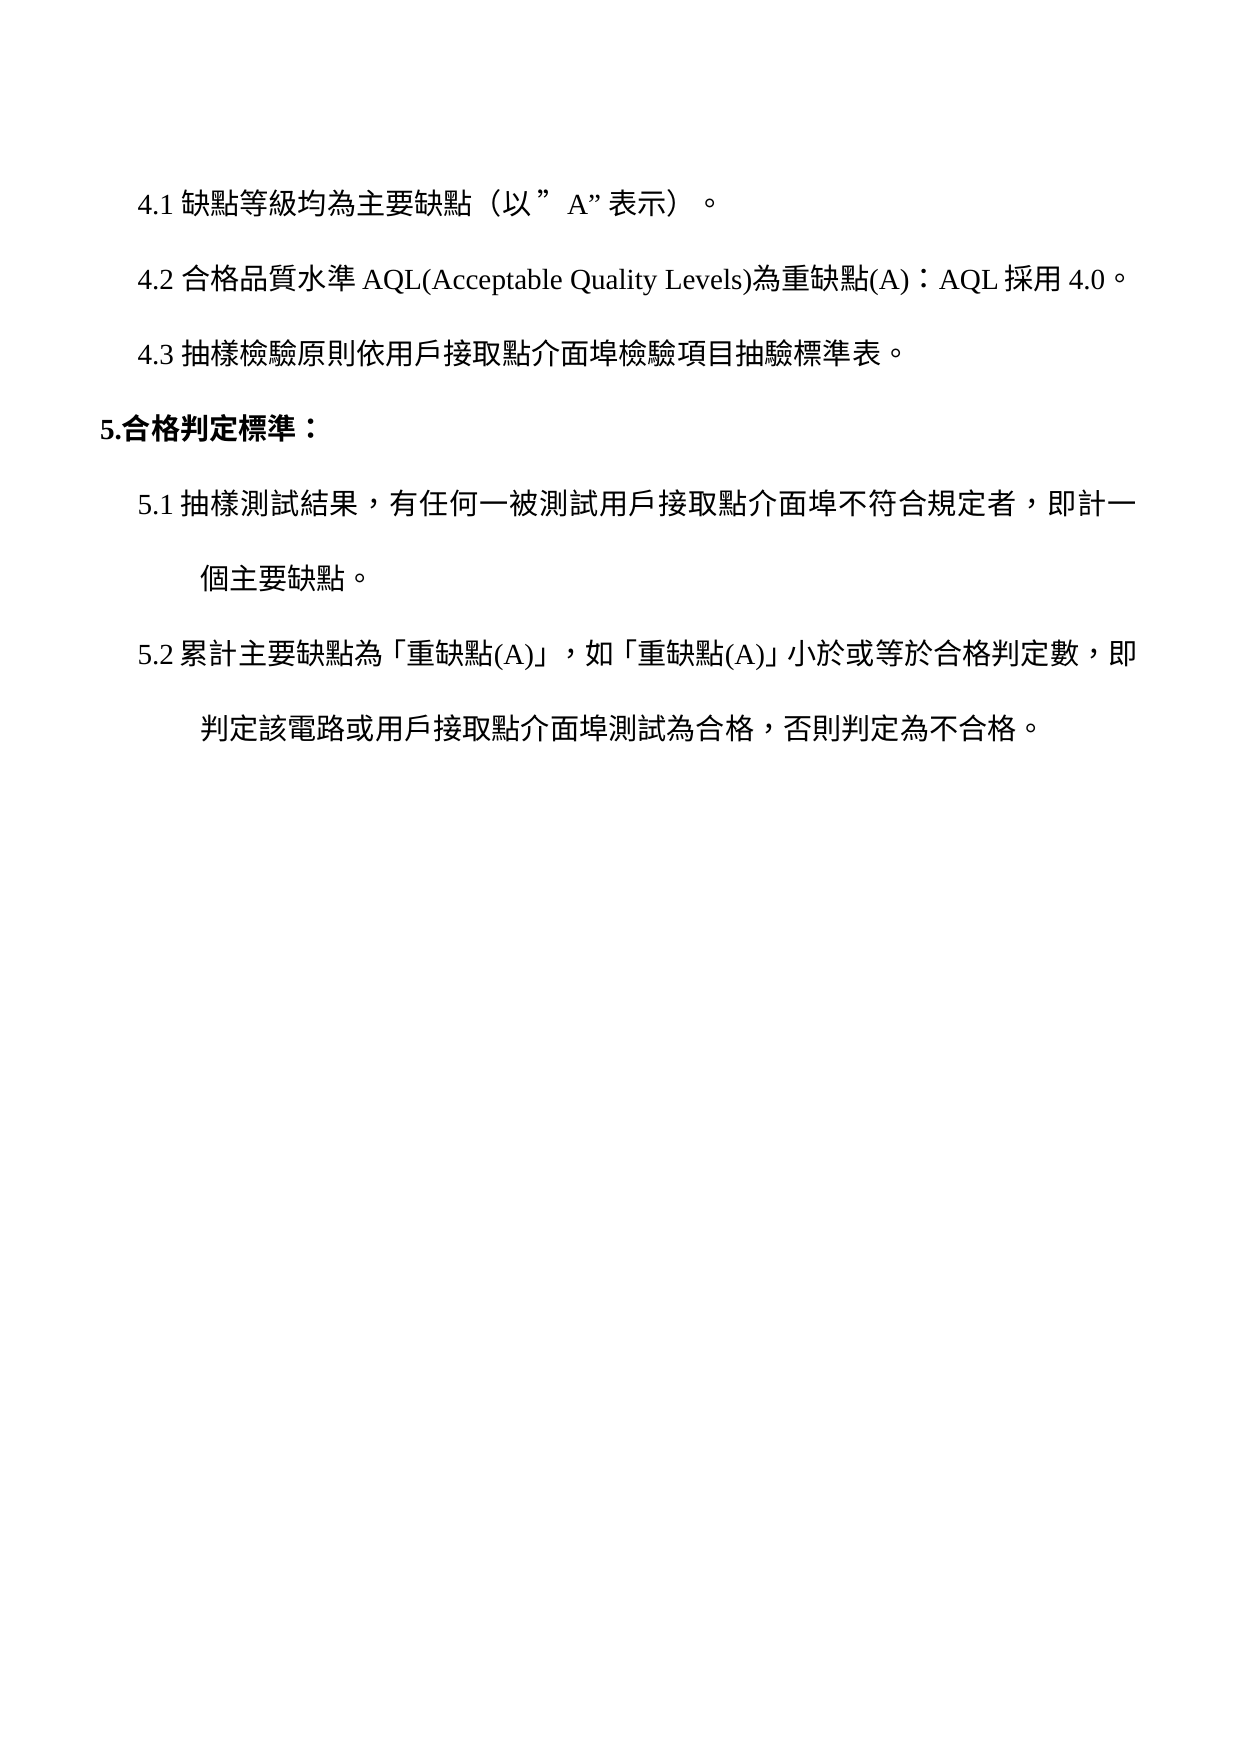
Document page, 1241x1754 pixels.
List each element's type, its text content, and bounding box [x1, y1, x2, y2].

text 4.3 抽樣檢驗原則依用戶接取點介面埠檢驗項目抽驗標準表。 [137, 314, 1137, 389]
text 5.合格判定標準： [100, 389, 1137, 464]
text 5.2累計主要缺點為「重缺點(A)」，如「重缺點(A)」小於或等於合格判定數，即判定該電路或用戶接取點介面埠測試為合格，否則判定為不合格。 [137, 614, 1137, 764]
text 4.2 合格品質水準AQL(Acceptable Quality Levels)為重缺點(A)：AQL採用4.0。 [137, 239, 1137, 314]
text 4.1 缺點等級均為主要缺點（以 ”A” 表示）。 [137, 164, 1137, 239]
text 5.1抽樣測試結果，有任何一被測試用戶接取點介面埠不符合規定者，即計一個主要缺點。 [137, 464, 1137, 614]
